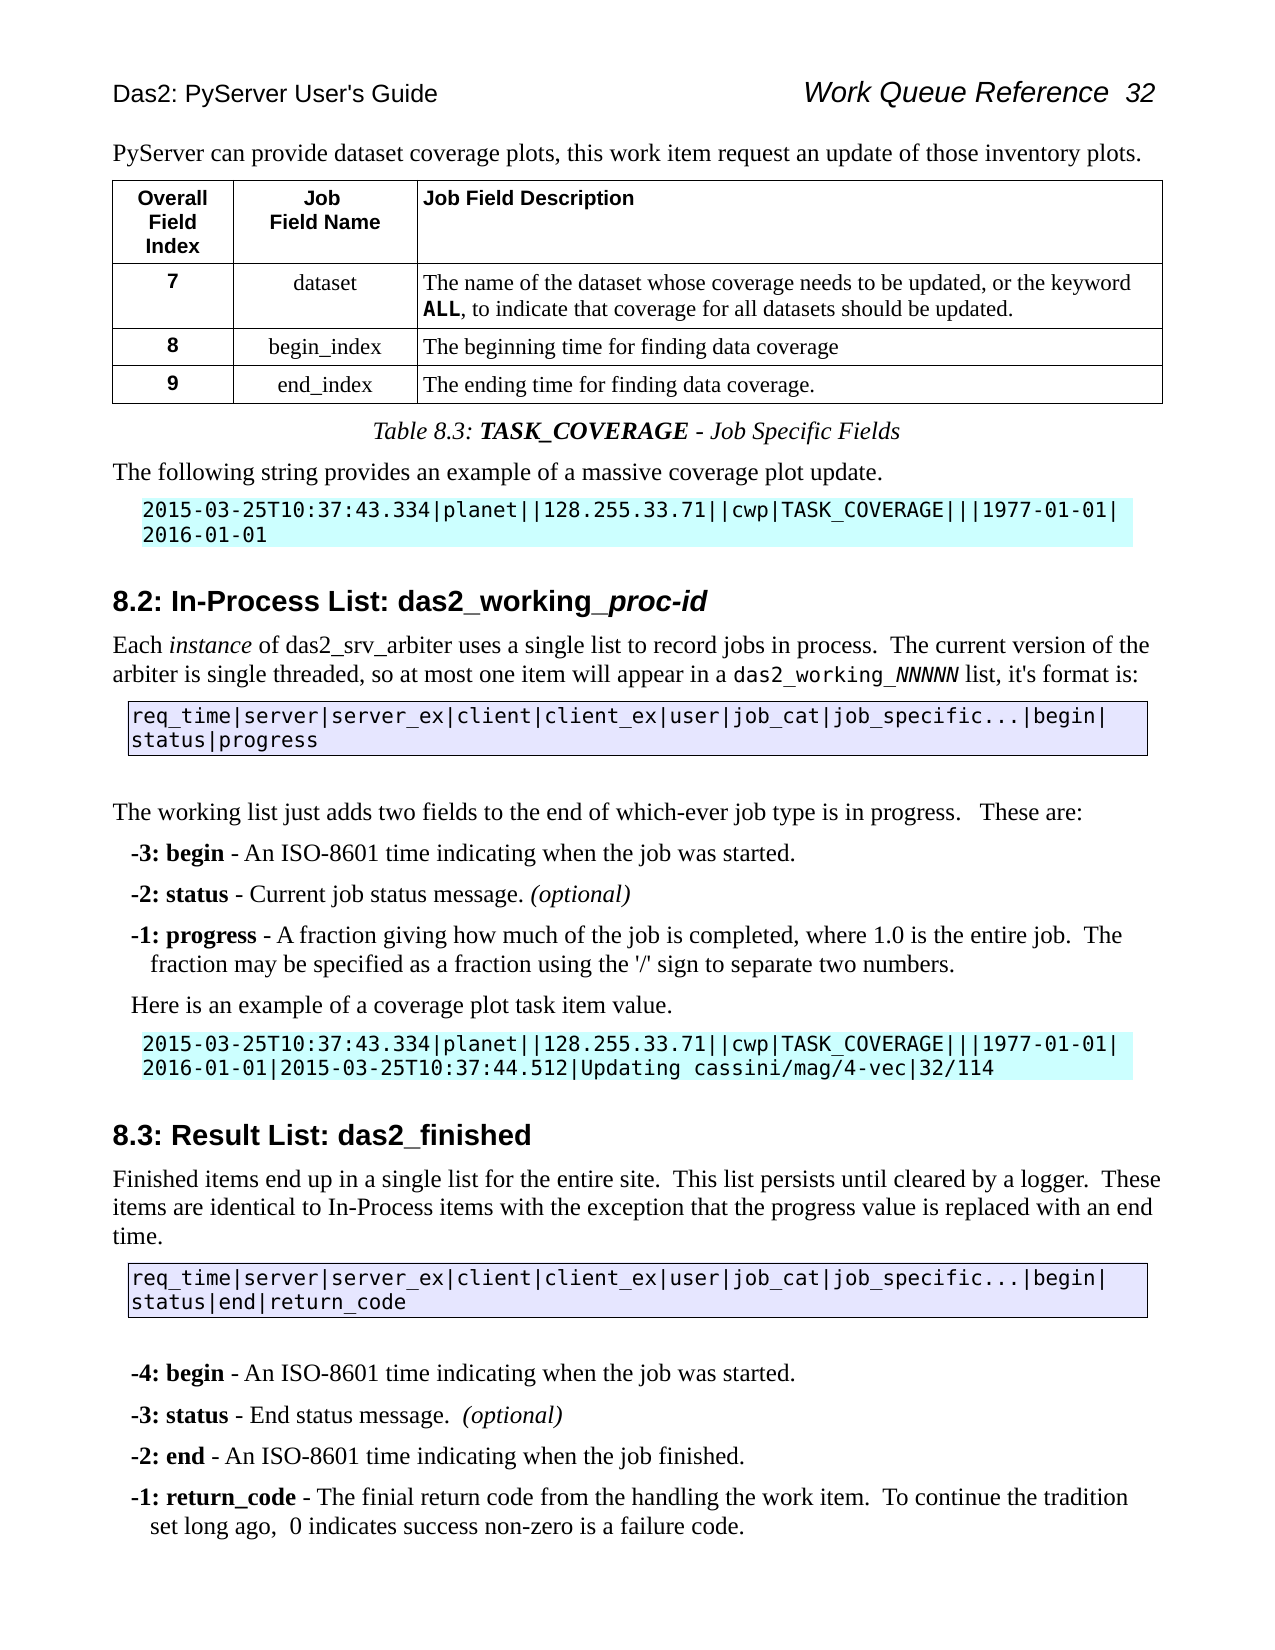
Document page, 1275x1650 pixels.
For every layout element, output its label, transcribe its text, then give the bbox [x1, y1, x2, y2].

list -1: progress - A fraction giving how much of the job is completed, where 1.0 is the entire job. The fraction may be specified as a fraction using the '/' sign to separate two numbers. [131, 920, 1162, 978]
table_header Job Field Name [234, 181, 417, 263]
list -2: end - An ISO-8601 time indicating when the job finished. [131, 1441, 1162, 1470]
text req_time|server|server_ex|client|client_ex|user|job_cat|job_specific...|begin|status|end|return_code [129, 1264, 1147, 1317]
table_cell The ending time for finding data coverage. [418, 366, 1162, 403]
subtitle Result List: das2_finished [112, 1118, 1162, 1151]
table_header Job Field Description [418, 181, 1162, 263]
text 2015-03-25T10:37:43.334|planet||128.255.33.71||cwp|TASK_COVERAGE|||1977-01-01|2016-01-01 [142, 498, 1133, 547]
text req_time|server|server_ex|client|client_ex|user|job_cat|job_specific...|begin| [129, 702, 1147, 725]
table_cell 8 [113, 329, 233, 365]
table_cell dataset [234, 264, 417, 327]
table_cell The name of the dataset whose coverage needs to be updated, or the keyword ALL, to indicate that coverage for all datasets should be updated. [418, 264, 1162, 327]
table_cell 7 [113, 264, 233, 327]
table_header Overall Field Index [113, 181, 233, 263]
list -3: begin - An ISO-8601 time indicating when the job was started. [131, 838, 1162, 867]
list -4: begin - An ISO-8601 time indicating when the job was started. [131, 1358, 1162, 1387]
table_cell begin_index [234, 329, 417, 365]
subtitle In-Process List: das2_working_proc-id [112, 584, 1162, 618]
text status|progress [129, 725, 1147, 755]
text Table 8.3: TASK_COVERAGE - Job Specific Fields [112, 416, 1162, 445]
text PyServer can provide dataset coverage plots, this work item request an update of those inventory plots. [112, 138, 1162, 167]
list -2: status - Current job status message. (optional) [131, 879, 1162, 908]
text Finished items end up in a single list for the entire site. This list persists until cleared by a logger. These items are identical to In-Process items with the exception that the progress value is replaced with an end time. [112, 1164, 1162, 1250]
text Each instance of das2_srv_arbiter uses a single list to record jobs in process. The current version of the arbiter is single threaded, so at most one item will appear in a das2_working_NNNNN list, it's format is: [112, 631, 1162, 688]
text 2015-03-25T10:37:43.334|planet||128.255.33.71||cwp|TASK_COVERAGE|||1977-01-01|2016-01-01|2015-03-25T10:37:44.512|Updating cassini/mag/4-vec|32/114 [142, 1032, 1133, 1080]
list -1: return_code - The finial return code from the handling the work item. To continue the tradition set long ago, 0 indicates success non-zero is a failure code. [131, 1482, 1162, 1540]
text The working list just adds two fields to the end of which-ever job type is in progress. These are: [112, 797, 1162, 825]
text The following string provides an example of a massive coverage plot update. [112, 457, 1162, 486]
table_cell 9 [113, 366, 233, 403]
list Here is an example of a coverage plot task item value. [131, 990, 1162, 1019]
table_cell The beginning time for finding data coverage [418, 329, 1162, 365]
list -3: status - End status message. (optional) [131, 1400, 1162, 1428]
table_cell end_index [234, 366, 417, 403]
